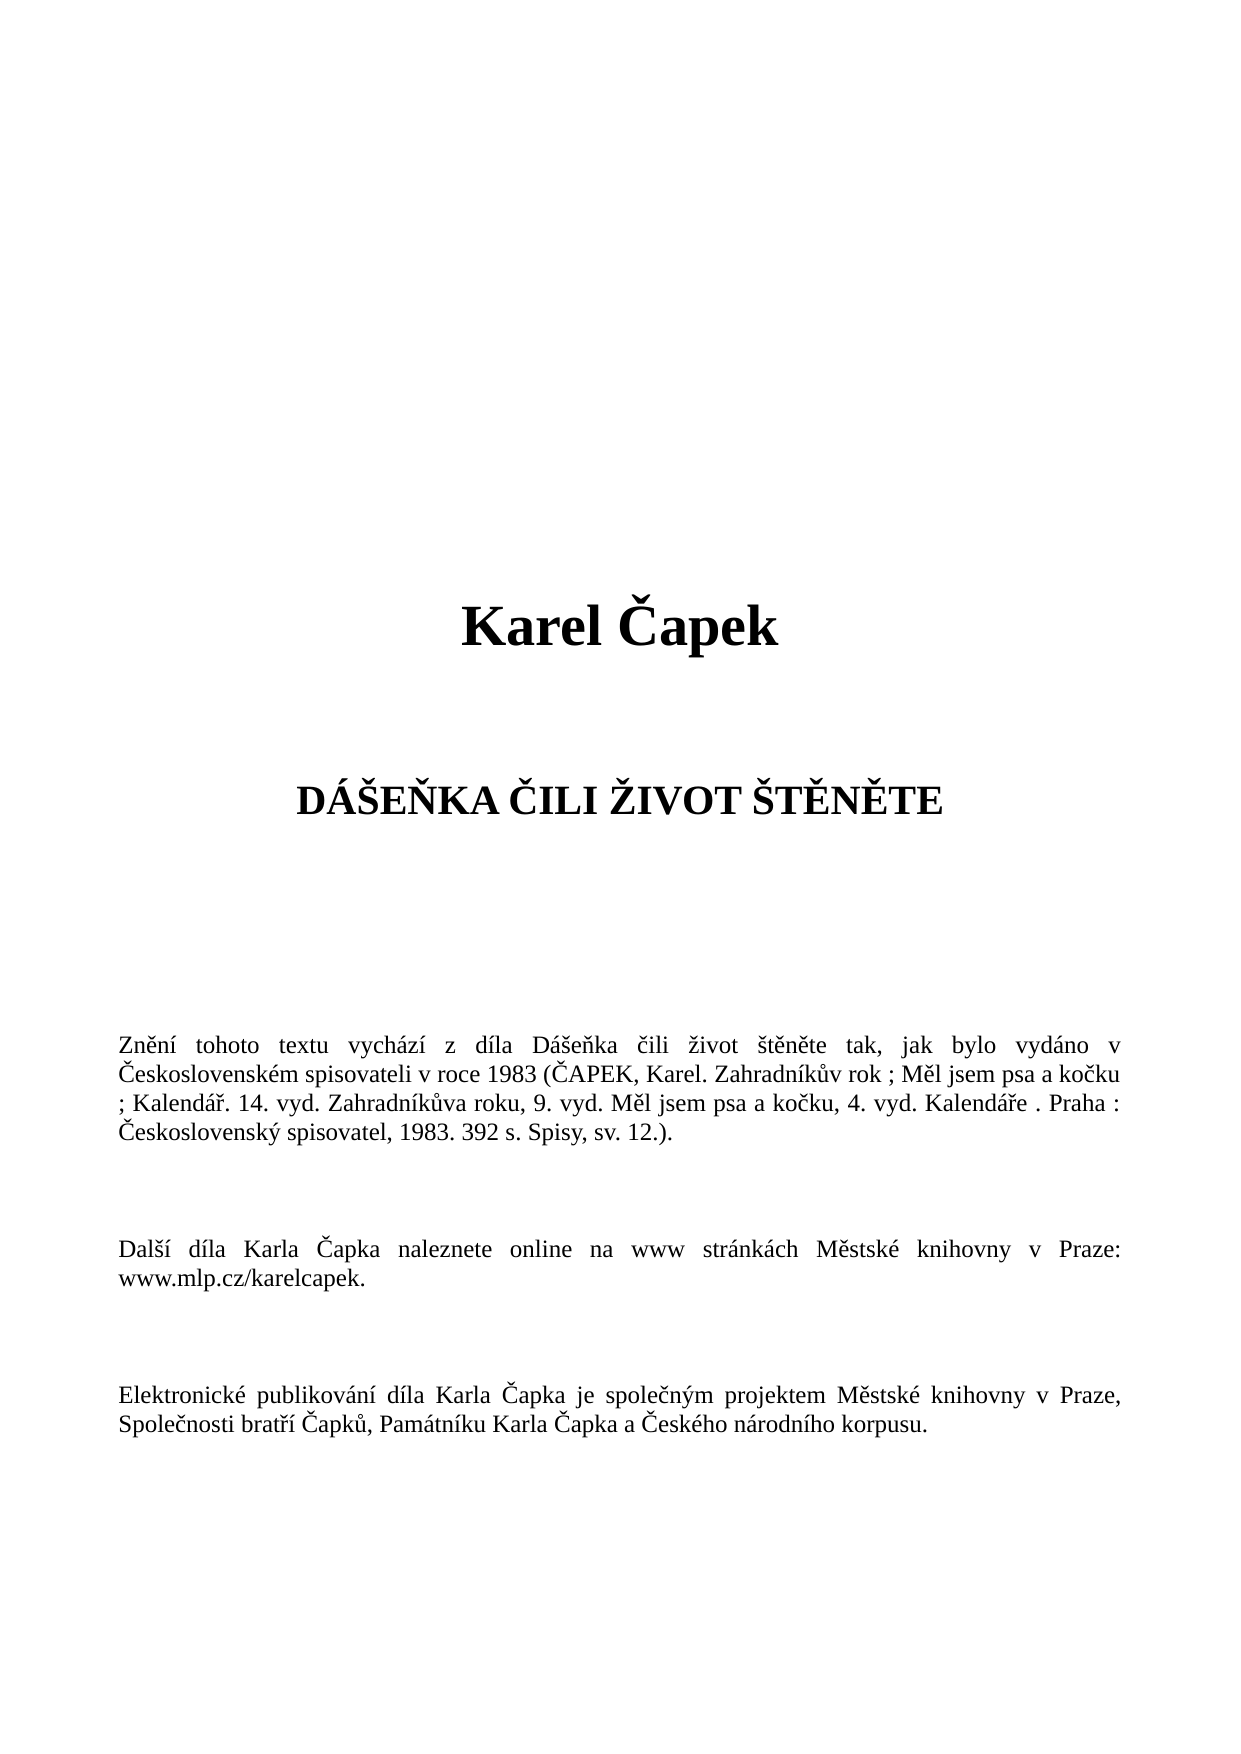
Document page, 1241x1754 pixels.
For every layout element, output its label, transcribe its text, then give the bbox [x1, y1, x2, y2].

text Elektronické publikování díla Karla Čapka je společným projektem Městské knihovny v Praze, Společnosti bratří Čapků, Památníku Karla Čapka a Českého národního korpusu. [118, 1380, 1122, 1437]
text Další díla Karla Čapka naleznete online na www stránkách Městské knihovny v Praze: www.mlp.cz/karelcapek. [118, 1234, 1122, 1291]
text Znění tohoto textu vychází z díla Dášeňka čili život štěněte tak, jak bylo vydáno v Československém spisovateli v roce 1983 (ČAPEK, Karel. Zahradníkův rok ; Měl jsem psa a kočku ; Kalendář. 14. vyd. Zahradníkůva roku, 9. vyd. Měl jsem psa a kočku, 4. vyd. Kalendáře . Praha : Československý spisovatel, 1983. 392 s. Spisy, sv. 12.). [118, 1030, 1122, 1145]
text Karel Čapek [118, 591, 1122, 658]
text DÁŠEŇKA ČILI ŽIVOT ŠTĚNĚTE [118, 776, 1122, 824]
